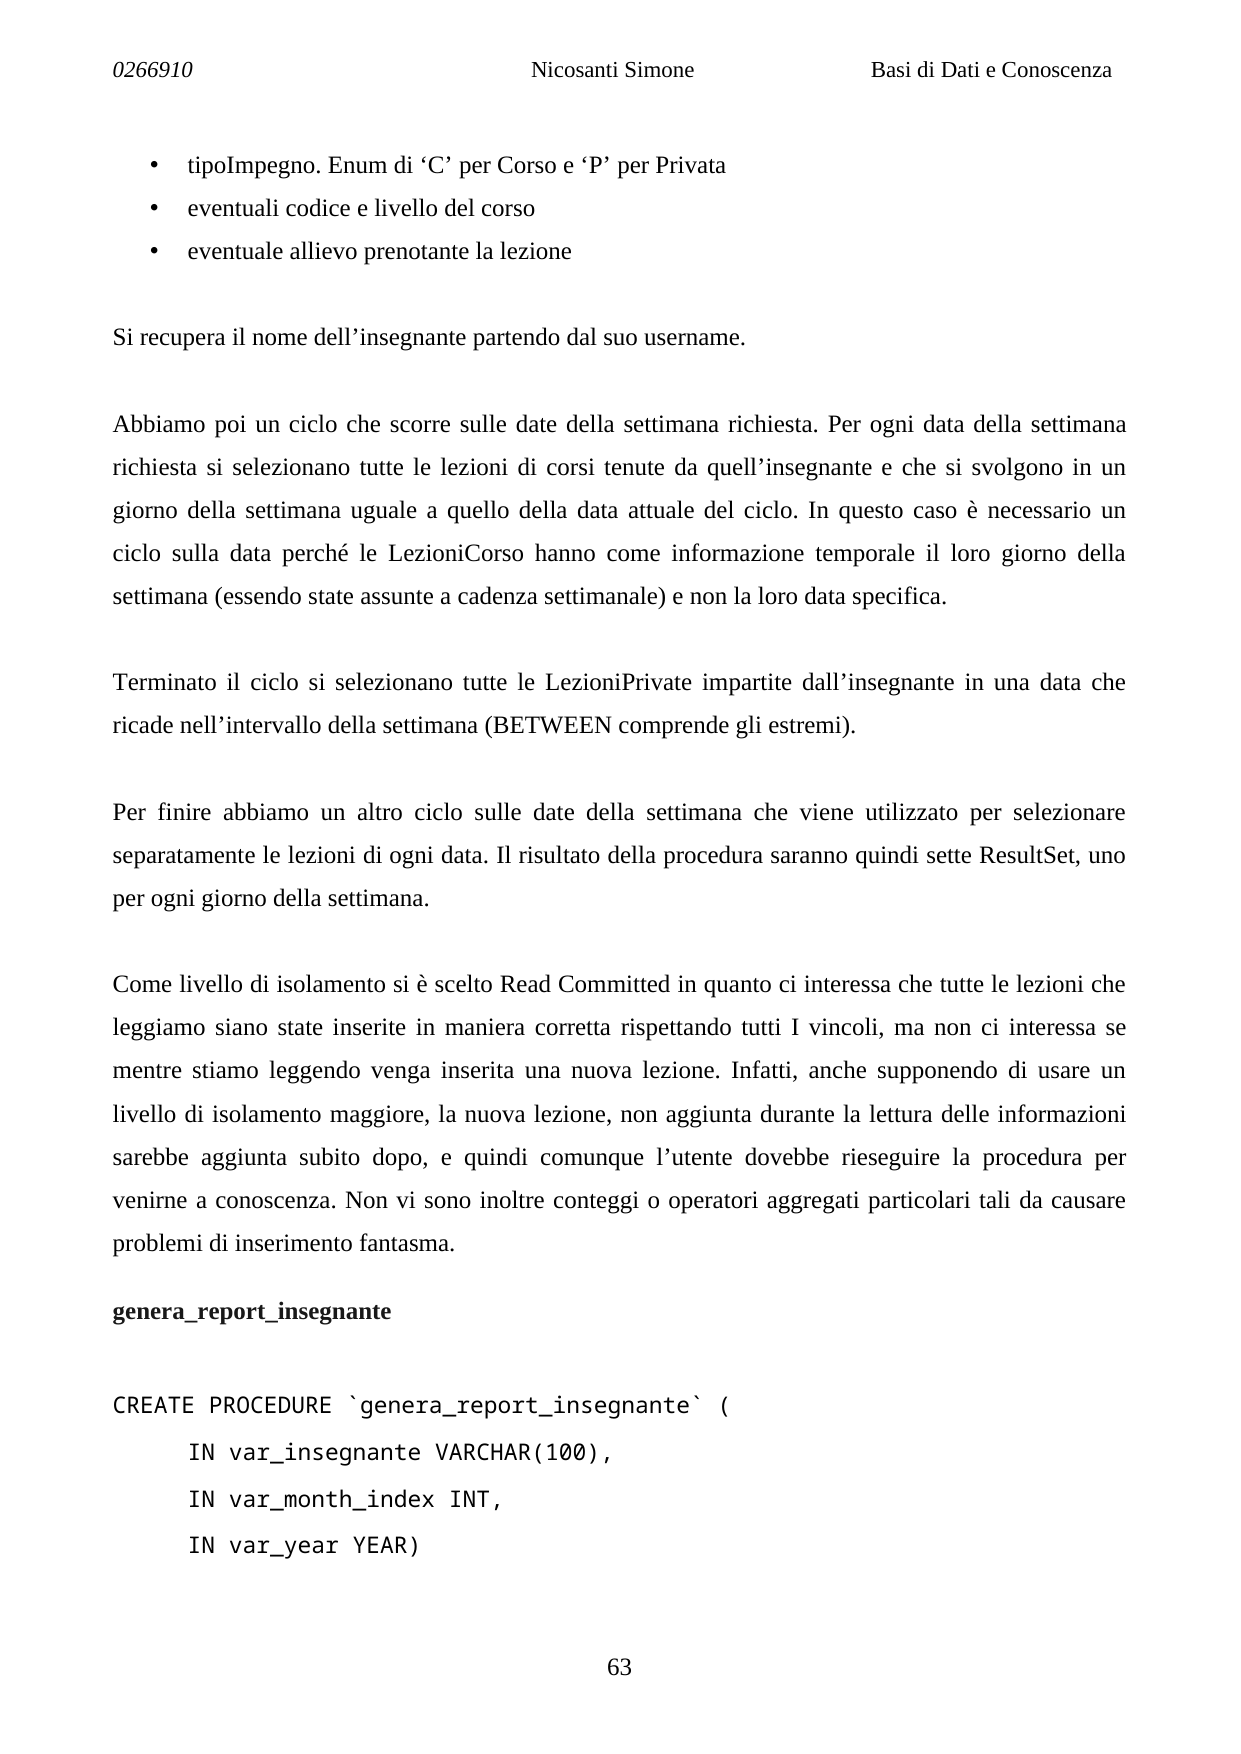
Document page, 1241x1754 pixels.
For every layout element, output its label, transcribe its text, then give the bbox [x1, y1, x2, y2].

list eventuali codice e livello del corso [150, 193, 1128, 222]
text IN var_month_index INT, [112, 1482, 1128, 1514]
text Si recupera il nome dell’insegnante partendo dal suo username. [112, 322, 1128, 351]
subtitle genera_report_insegnante [112, 1296, 1128, 1325]
text IN var_insegnante VARCHAR(100), [112, 1436, 1128, 1467]
text Come livello di isolamento si è scelto Read Committed in quanto ci interessa che tutte le lezioni che leggiamo siano state inserite in maniera corretta rispettando tutti I vincoli, ma non ci interessa se mentre stiamo leggendo venga inserita una nuova lezione. Infatti, anche supponendo di usare un livello di isolamento maggiore, la nuova lezione, non aggiunta durante la lettura delle informazioni sarebbe aggiunta subito dopo, e quindi comunque l’utente dovebbe rieseguire la procedura per venirne a conoscenza. Non vi sono inoltre conteggi o operatori aggregati particolari tali da causare problemi di inserimento fantasma. [112, 969, 1128, 1257]
list tipoImpegno. Enum di ‘C’ per Corso e ‘P’ per Privata [150, 150, 1128, 179]
text Terminato il ciclo si selezionano tutte le LezioniPrivate impartite dall’insegnante in una data che ricade nell’intervallo della settimana (BETWEEN comprende gli estremi). [112, 667, 1128, 739]
text Abbiamo poi un ciclo che scorre sulle date della settimana richiesta. Per ogni data della settimana richiesta si selezionano tutte le lezioni di corsi tenute da quell’insegnante e che si svolgono in un giorno della settimana uguale a quello della data attuale del ciclo. In questo caso è necessario un ciclo sulla data perché le LezioniCorso hanno come informazione temporale il loro giorno della settimana (essendo state assunte a cadenza settimanale) e non la loro data specifica. [112, 409, 1128, 610]
text IN var_year YEAR) [112, 1529, 1128, 1561]
text CREATE PROCEDURE `genera_report_insegnante` ( [112, 1389, 1128, 1420]
text Per finire abbiamo un altro ciclo sulle date della settimana che viene utilizzato per selezionare separatamente le lezioni di ogni data. Il risultato della procedura saranno quindi sette ResultSet, uno per ogni giorno della settimana. [112, 797, 1128, 912]
list eventuale allievo prenotante la lezione [150, 236, 1128, 265]
